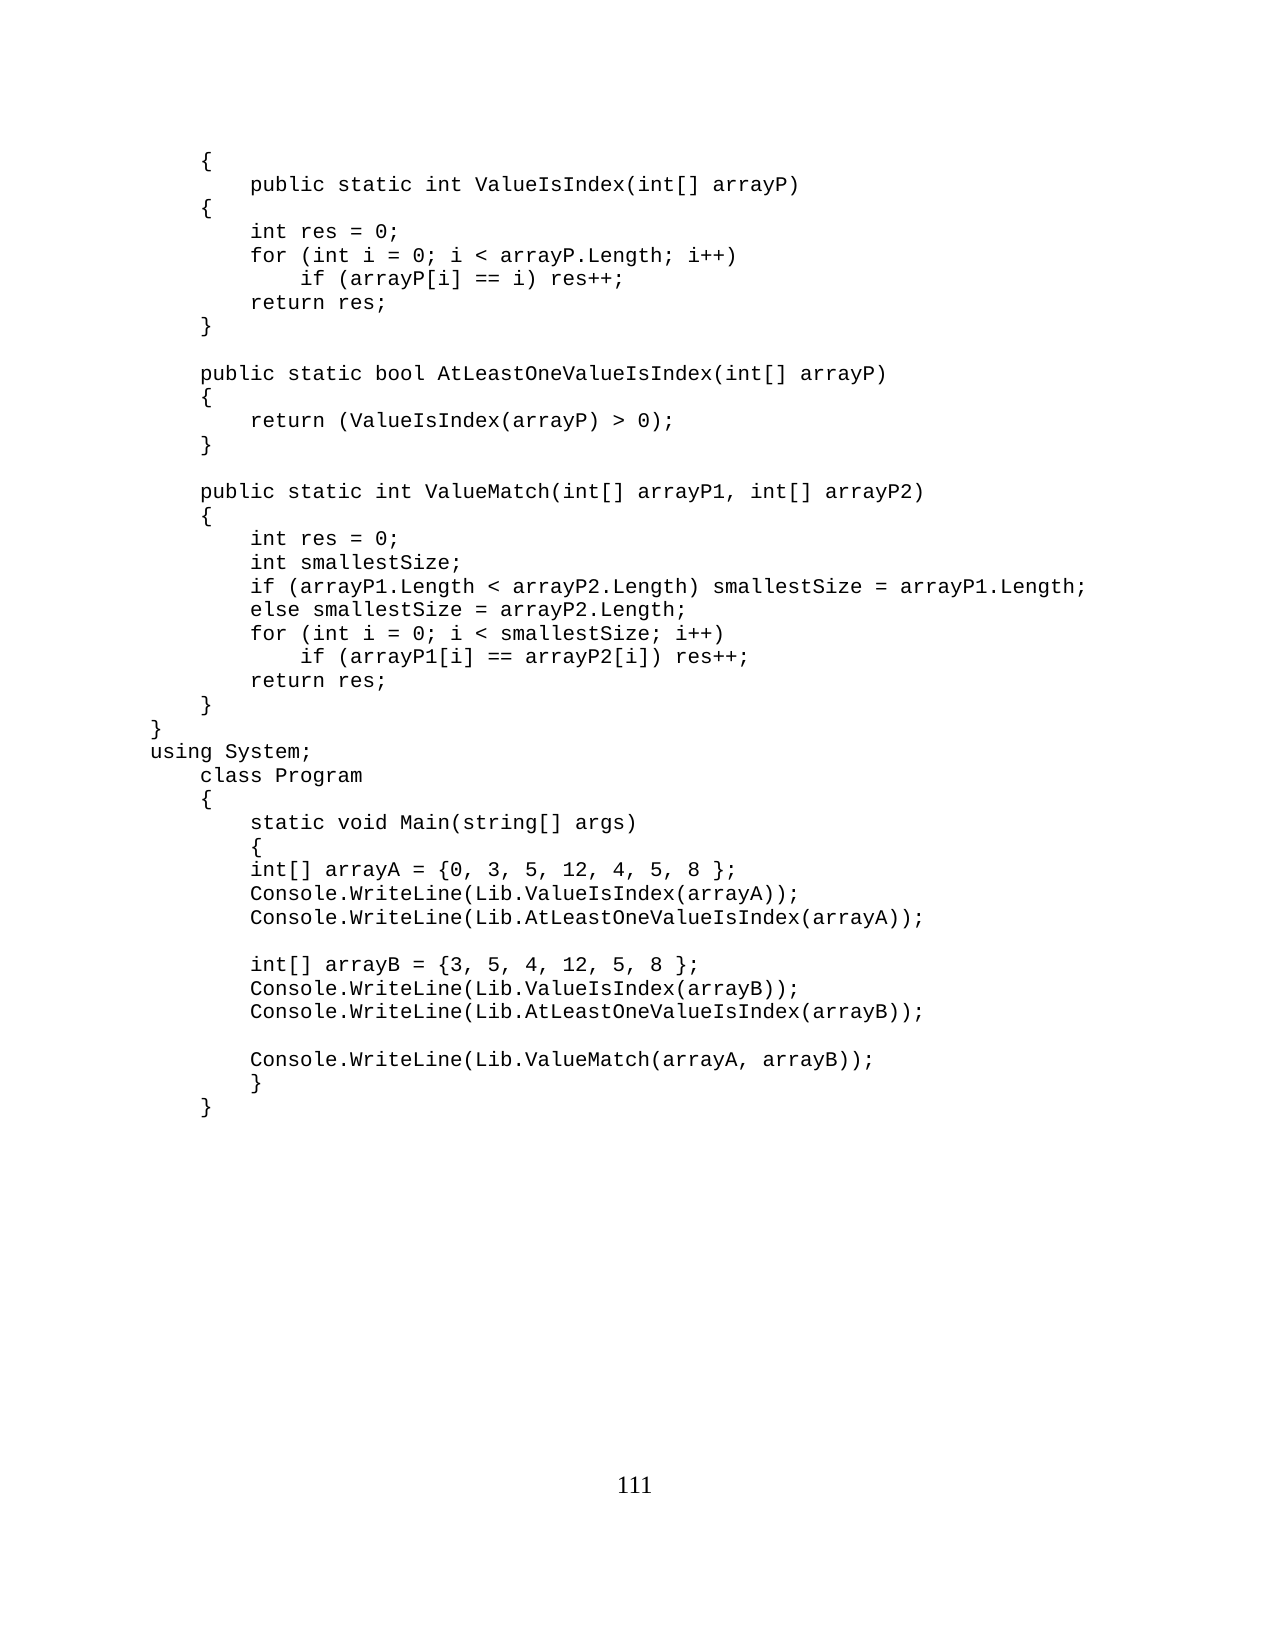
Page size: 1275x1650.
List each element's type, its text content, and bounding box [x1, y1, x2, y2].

text { [150, 150, 1125, 174]
text return res; [150, 670, 1125, 694]
text } [150, 1072, 1125, 1096]
text return res; [150, 292, 1125, 316]
text else smallestSize = arrayP2.Length; [150, 599, 1125, 623]
text for (int i = 0; i < arrayP.Length; i++) [150, 244, 1125, 268]
text } [150, 1096, 1125, 1119]
text public static bool AtLeastOneValueIsIndex(int[] arrayP) [150, 363, 1125, 386]
text } [150, 717, 1125, 741]
text } [150, 694, 1125, 717]
text { [150, 505, 1125, 528]
text Console.WriteLine(Lib.AtLeastOneValueIsIndex(arrayB)); [150, 1001, 1125, 1025]
text { [150, 788, 1125, 812]
text int[] arrayA = {0, 3, 5, 12, 4, 5, 8 }; [150, 859, 1125, 883]
text int smallestSize; [150, 552, 1125, 576]
text if (arrayP1[i] == arrayP2[i]) res++; [150, 647, 1125, 670]
text Console.WriteLine(Lib.ValueIsIndex(arrayB)); [150, 978, 1125, 1001]
text using System; [150, 741, 1125, 765]
text } [150, 434, 1125, 457]
text { [150, 386, 1125, 410]
text static void Main(string[] args) [150, 812, 1125, 836]
text int res = 0; [150, 528, 1125, 552]
text public static int ValueMatch(int[] arrayP1, int[] arrayP2) [150, 481, 1125, 505]
text for (int i = 0; i < smallestSize; i++) [150, 623, 1125, 647]
text if (arrayP1.Length < arrayP2.Length) smallestSize = arrayP1.Length; [150, 576, 1125, 599]
text return (ValueIsIndex(arrayP) > 0); [150, 410, 1125, 434]
text { [150, 836, 1125, 859]
text int res = 0; [150, 221, 1125, 244]
text { [150, 197, 1125, 221]
text Console.WriteLine(Lib.ValueIsIndex(arrayA)); [150, 883, 1125, 907]
text Console.WriteLine(Lib.AtLeastOneValueIsIndex(arrayA)); [150, 907, 1125, 930]
text int[] arrayB = {3, 5, 4, 12, 5, 8 }; [150, 954, 1125, 978]
text if (arrayP[i] == i) res++; [150, 268, 1125, 292]
text } [150, 316, 1125, 339]
text public static int ValueIsIndex(int[] arrayP) [150, 174, 1125, 197]
text Console.WriteLine(Lib.ValueMatch(arrayA, arrayB)); [150, 1048, 1125, 1072]
text class Program [150, 765, 1125, 788]
